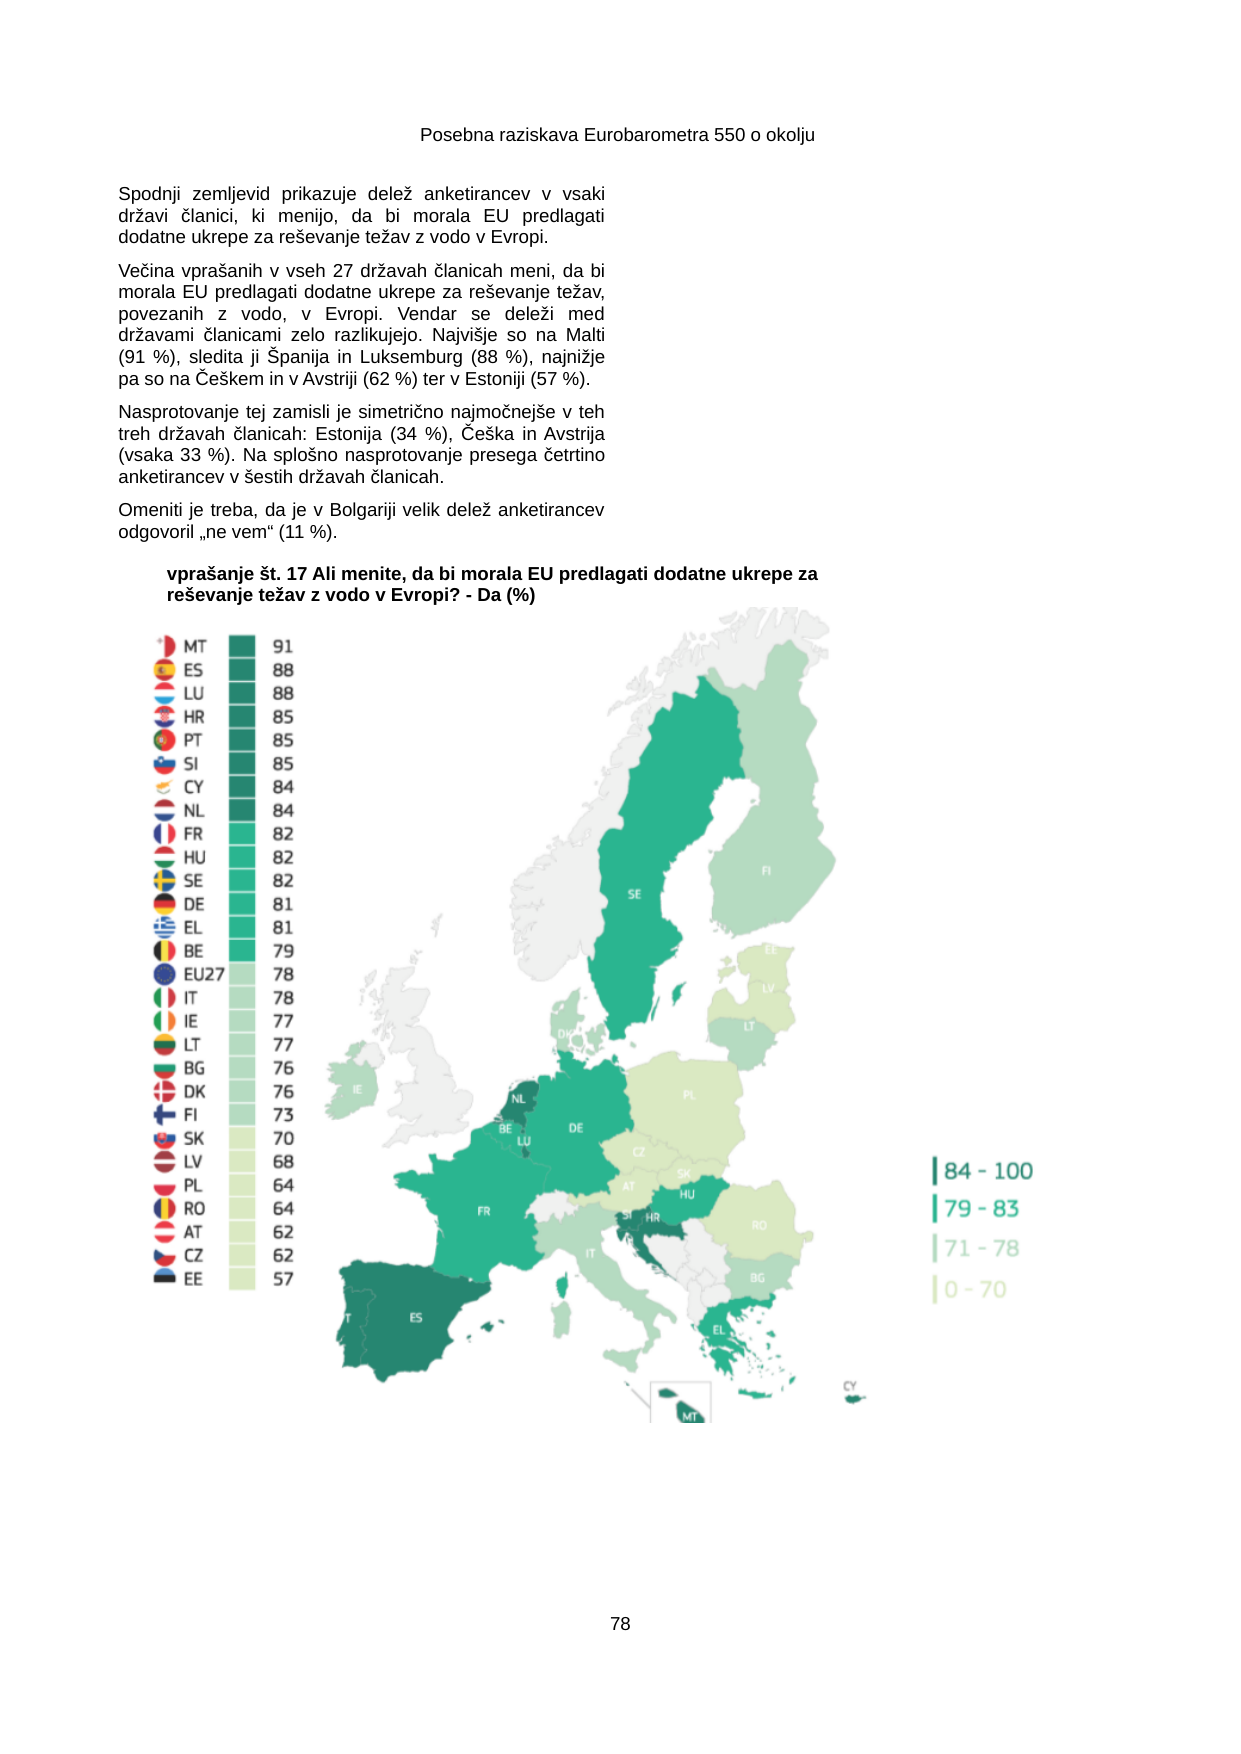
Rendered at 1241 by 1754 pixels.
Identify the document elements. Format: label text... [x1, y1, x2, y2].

text Omeniti je treba, da je v Bolgariji velik delež anketirancev odgovoril „ne vem“ (11 %). [118, 499, 605, 542]
text Nasprotovanje tej zamisli je simetrično najmočnejše v teh treh državah članicah: Estonija (34 %), Češka in Avstrija (vsaka 33 %). Na splošno nasprotovanje presega četrtino anketirancev v šestih državah članicah. [118, 401, 605, 487]
text Spodnji zemljevid prikazuje delež anketirancev v vsaki državi članici, ki menijo, da bi morala EU predlagati dodatne ukrepe za reševanje težav z vodo v Evropi. [118, 183, 605, 248]
text Večina vprašanih v vseh 27 državah članicah meni, da bi morala EU predlagati dodatne ukrepe za reševanje težav, povezanih z vodo, v Evropi. Vendar se deleži med državami članicami zelo razlikujejo. Najvišje so na Malti (91 %), sledita ji Španija in Luksemburg (88 %), najnižje pa so na Češkem in v Avstriji (62 %) ter v Estoniji (57 %). [118, 259, 605, 389]
picture [118, 607, 1046, 1423]
